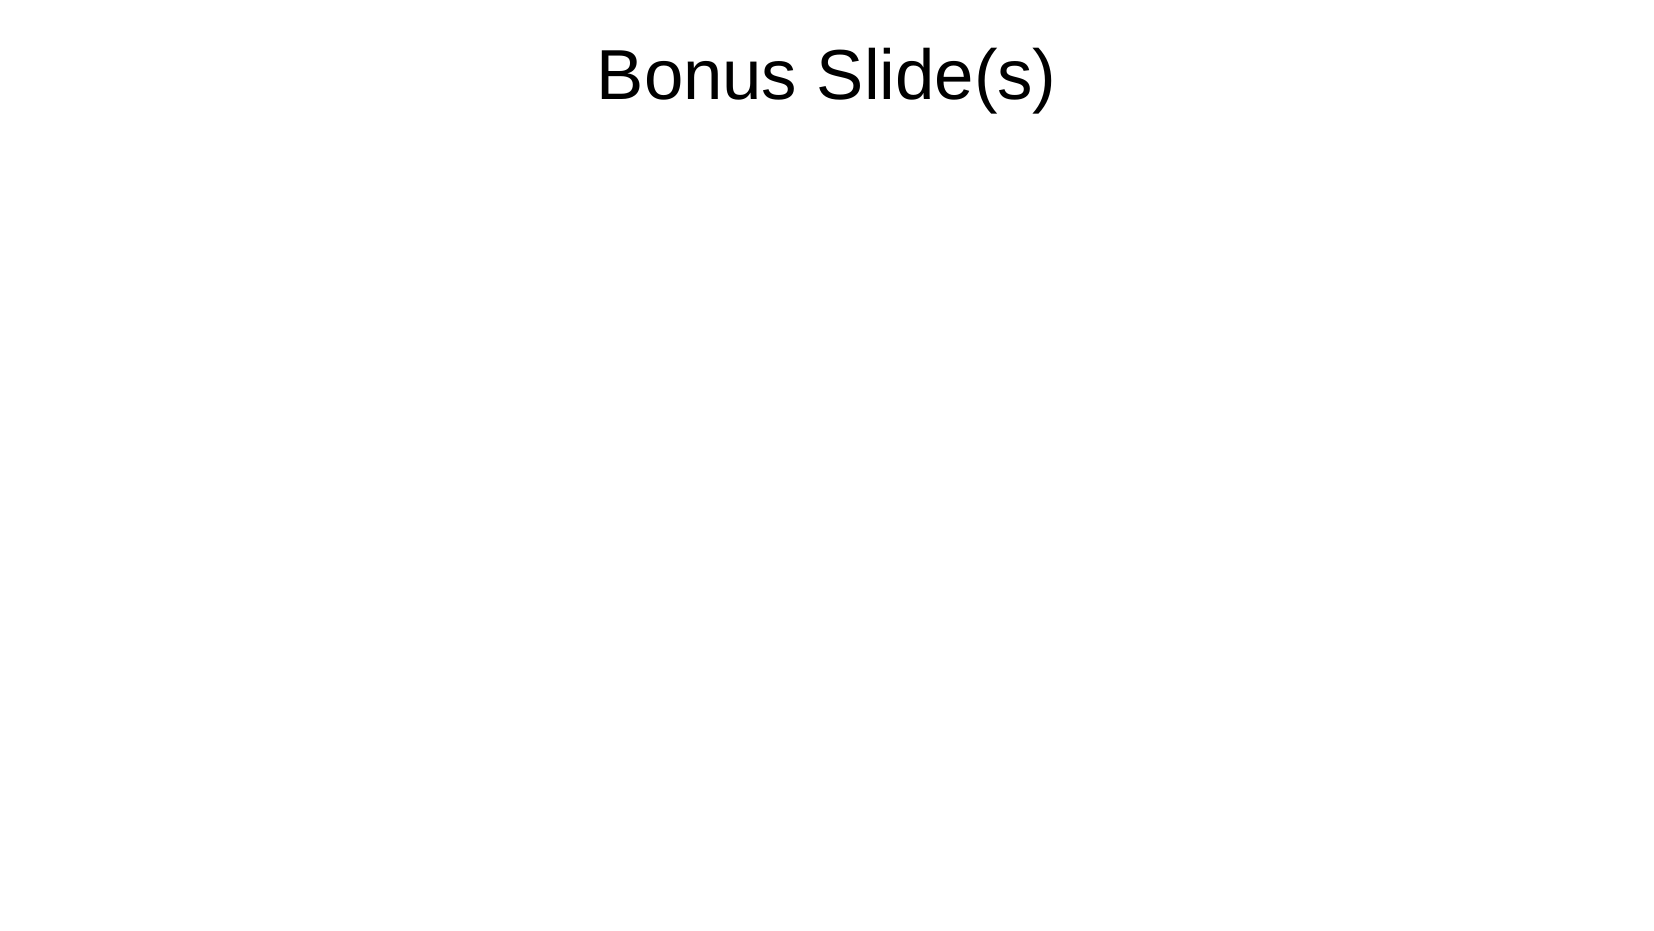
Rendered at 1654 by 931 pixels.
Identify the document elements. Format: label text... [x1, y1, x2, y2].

title Bonus Slide(s) [0, 0, 1654, 155]
